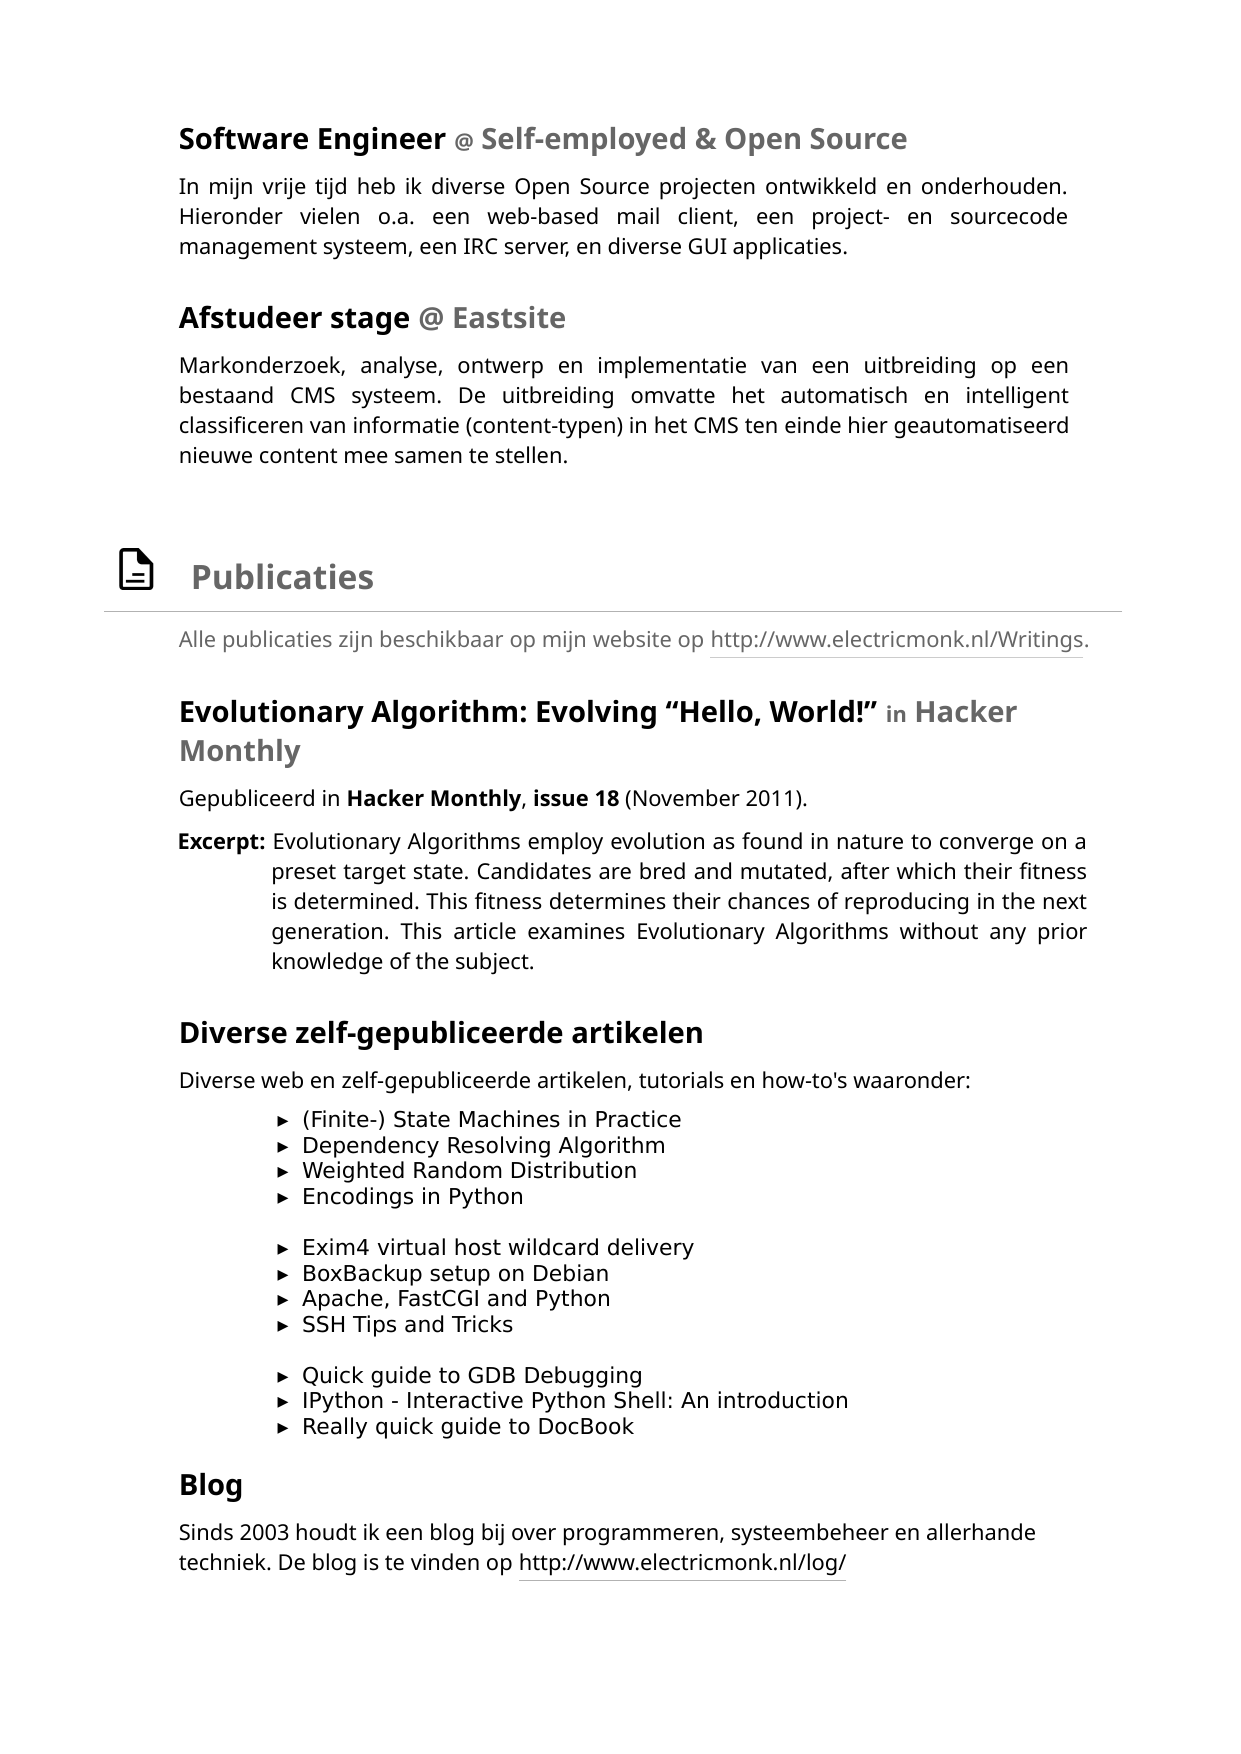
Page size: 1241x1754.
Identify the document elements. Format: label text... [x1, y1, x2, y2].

list Exim4 virtual host wildcard delivery [228, 1235, 1122, 1261]
picture [115, 548, 157, 590]
subtitle Blog [178, 1464, 1122, 1504]
list Quick guide to GDB Debugging [228, 1363, 1122, 1388]
list BoxBackup setup on Debian [228, 1261, 1122, 1286]
list SSH Tips and Tricks [228, 1312, 1122, 1363]
list Really quick guide to DocBook [228, 1414, 1122, 1439]
text Excerpt: Evolutionary Algorithms employ evolution as found in nature to converge on a preset target state. Candidates are bred and mutated, after which their fitness is determined. This fitness determines their chances of reproducing in the next generation. This article examines Evolutionary Algorithms without any prior knowledge of the subject. [177, 825, 1088, 975]
subtitle Evolutionary Algorithm: Evolving “Hello, World!” in Hacker Monthly [178, 691, 1122, 770]
list Weighted Random Distribution [228, 1158, 1122, 1184]
list Dependency Resolving Algorithm [228, 1133, 1122, 1158]
text Sinds 2003 houdt ik een blog bij over programmeren, systeembeheer en allerhande techniek. De blog is te vinden op http://www.electricmonk.nl/log/ [178, 1516, 1122, 1576]
text Alle publicaties zijn beschikbaar op mijn website op http://www.electricmonk.nl/Writings. [178, 623, 1122, 653]
subtitle Diverse zelf-gepubliceerde artikelen [178, 1013, 1122, 1052]
text Markonderzoek, analyse, ontwerp en implementatie van een uitbreiding op een bestaand CMS systeem. De uitbreiding omvatte het automatisch en intelligent classificeren van informatie (content-typen) in het CMS ten einde hier geautomatiseerd nieuwe content mee samen te stellen. [178, 350, 1070, 470]
text In mijn vrije tijd heb ik diverse Open Source projecten ontwikkeld en onderhouden. Hieronder vielen o.a. een web-based mail client, een project- en sourcecode management systeem, een IRC server, en diverse GUI applicaties. [178, 170, 1069, 260]
list Apache, FastCGI and Python [228, 1286, 1122, 1312]
subtitle Afstudeer stage @ Eastsite [178, 298, 1122, 337]
list Encodings in Python [228, 1184, 1122, 1235]
text Diverse web en zelf-gepubliceerde artikelen, tutorials en how-to's waaronder: [178, 1065, 1122, 1095]
list (Finite-) State Machines in Practice [228, 1107, 1122, 1133]
subtitle Software Engineer @ Self-employed & Open Source [178, 118, 1122, 158]
list IPython - Interactive Python Shell: An introduction [228, 1388, 1122, 1414]
subtitle Publicaties [103, 537, 1122, 611]
text Gepubliceerd in Hacker Monthly, issue 18 (November 2011). [178, 783, 1122, 813]
